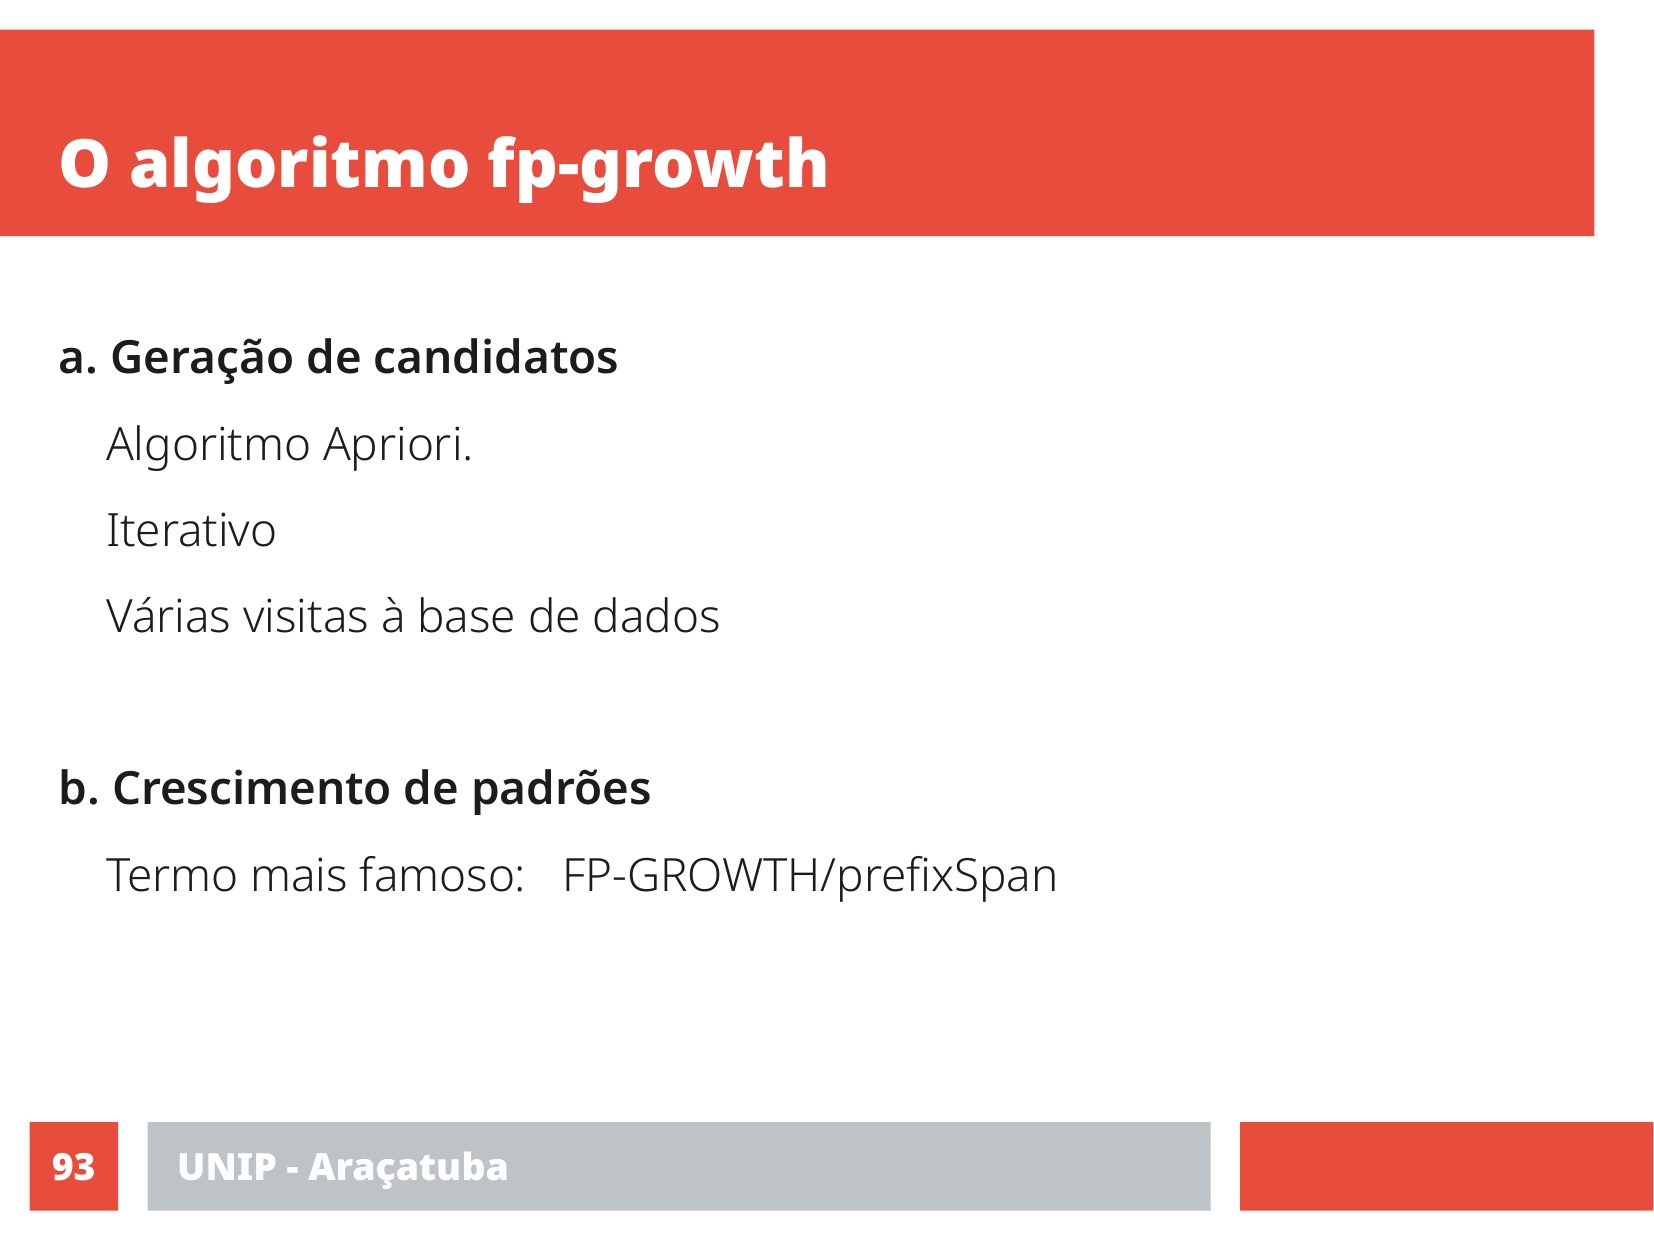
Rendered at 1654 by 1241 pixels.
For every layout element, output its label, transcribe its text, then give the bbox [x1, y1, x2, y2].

title O algoritmo fp-growth [59, 59, 1595, 207]
list a. Geração de candidatos Algoritmo Apriori. Iterativo Várias visitas à base de dados b. Crescimento de padrões Termo mais famoso: FP-GROWTH/prefixSpan [59, 324, 1565, 1093]
